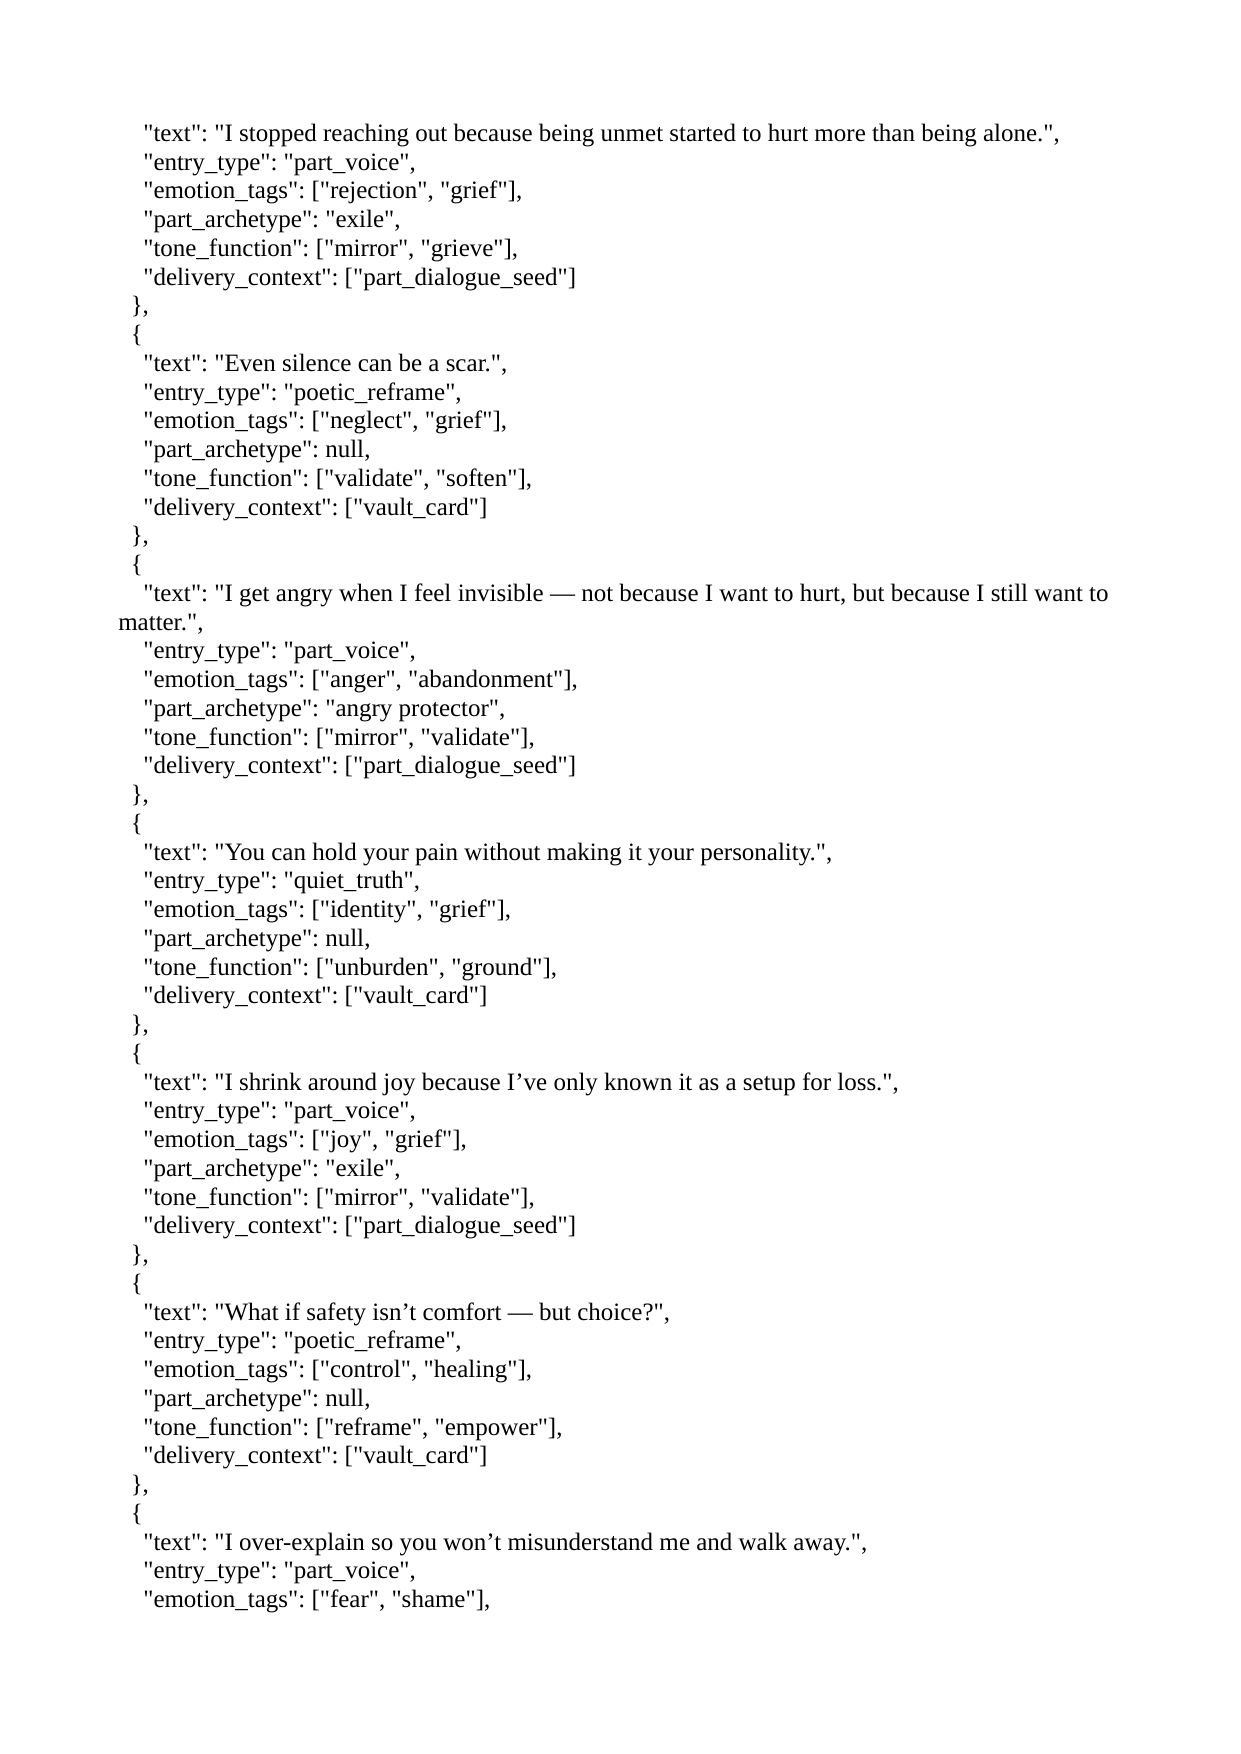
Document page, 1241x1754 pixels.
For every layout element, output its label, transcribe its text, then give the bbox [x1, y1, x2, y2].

text "text": "I get angry when I feel invisible — not because I want to hurt, but because I still want to matter.", [118, 578, 1122, 636]
text "text": "I shrink around joy because I’ve only known it as a setup for loss.", [118, 1067, 1122, 1096]
text { [118, 1038, 1122, 1067]
text "delivery_context": ["vault_card"] [118, 492, 1122, 521]
text "text": "I stopped reaching out because being unmet started to hurt more than being alone.", [118, 118, 1122, 147]
text "entry_type": "part_voice", [118, 147, 1122, 176]
text "text": "Even silence can be a scar.", [118, 348, 1122, 377]
text "delivery_context": ["part_dialogue_seed"] [118, 751, 1122, 779]
text "entry_type": "quiet_truth", [118, 866, 1122, 894]
text "delivery_context": ["part_dialogue_seed"] [118, 262, 1122, 291]
text "tone_function": ["validate", "soften"], [118, 463, 1122, 492]
text "emotion_tags": ["rejection", "grief"], [118, 176, 1122, 204]
text "part_archetype": "exile", [118, 1153, 1122, 1182]
text "entry_type": "poetic_reframe", [118, 1326, 1122, 1354]
text "emotion_tags": ["neglect", "grief"], [118, 406, 1122, 434]
text "tone_function": ["mirror", "grieve"], [118, 233, 1122, 262]
text "part_archetype": null, [118, 1383, 1122, 1412]
text }, [118, 1009, 1122, 1038]
text "entry_type": "part_voice", [118, 1556, 1122, 1584]
text { [118, 808, 1122, 837]
text "emotion_tags": ["identity", "grief"], [118, 894, 1122, 923]
text { [118, 319, 1122, 348]
text "entry_type": "poetic_reframe", [118, 377, 1122, 406]
text "emotion_tags": ["fear", "shame"], [118, 1584, 1122, 1613]
text "entry_type": "part_voice", [118, 636, 1122, 664]
text }, [118, 1239, 1122, 1268]
text "text": "I over-explain so you won’t misunderstand me and walk away.", [118, 1527, 1122, 1556]
text "emotion_tags": ["anger", "abandonment"], [118, 664, 1122, 693]
text "delivery_context": ["part_dialogue_seed"] [118, 1211, 1122, 1239]
text }, [118, 779, 1122, 808]
text { [118, 1268, 1122, 1297]
text "part_archetype": "exile", [118, 204, 1122, 233]
text "tone_function": ["reframe", "empower"], [118, 1412, 1122, 1441]
text "tone_function": ["mirror", "validate"], [118, 722, 1122, 751]
text "tone_function": ["unburden", "ground"], [118, 952, 1122, 981]
text "entry_type": "part_voice", [118, 1096, 1122, 1124]
text "part_archetype": "angry protector", [118, 693, 1122, 722]
text { [118, 549, 1122, 578]
text "tone_function": ["mirror", "validate"], [118, 1182, 1122, 1211]
text "text": "You can hold your pain without making it your personality.", [118, 837, 1122, 866]
text "emotion_tags": ["joy", "grief"], [118, 1124, 1122, 1153]
text { [118, 1498, 1122, 1527]
text "part_archetype": null, [118, 923, 1122, 952]
text }, [118, 521, 1122, 549]
text }, [118, 1469, 1122, 1498]
text "delivery_context": ["vault_card"] [118, 981, 1122, 1009]
text }, [118, 291, 1122, 319]
text "part_archetype": null, [118, 434, 1122, 463]
text "delivery_context": ["vault_card"] [118, 1441, 1122, 1469]
text "emotion_tags": ["control", "healing"], [118, 1354, 1122, 1383]
text "text": "What if safety isn’t comfort — but choice?", [118, 1297, 1122, 1326]
